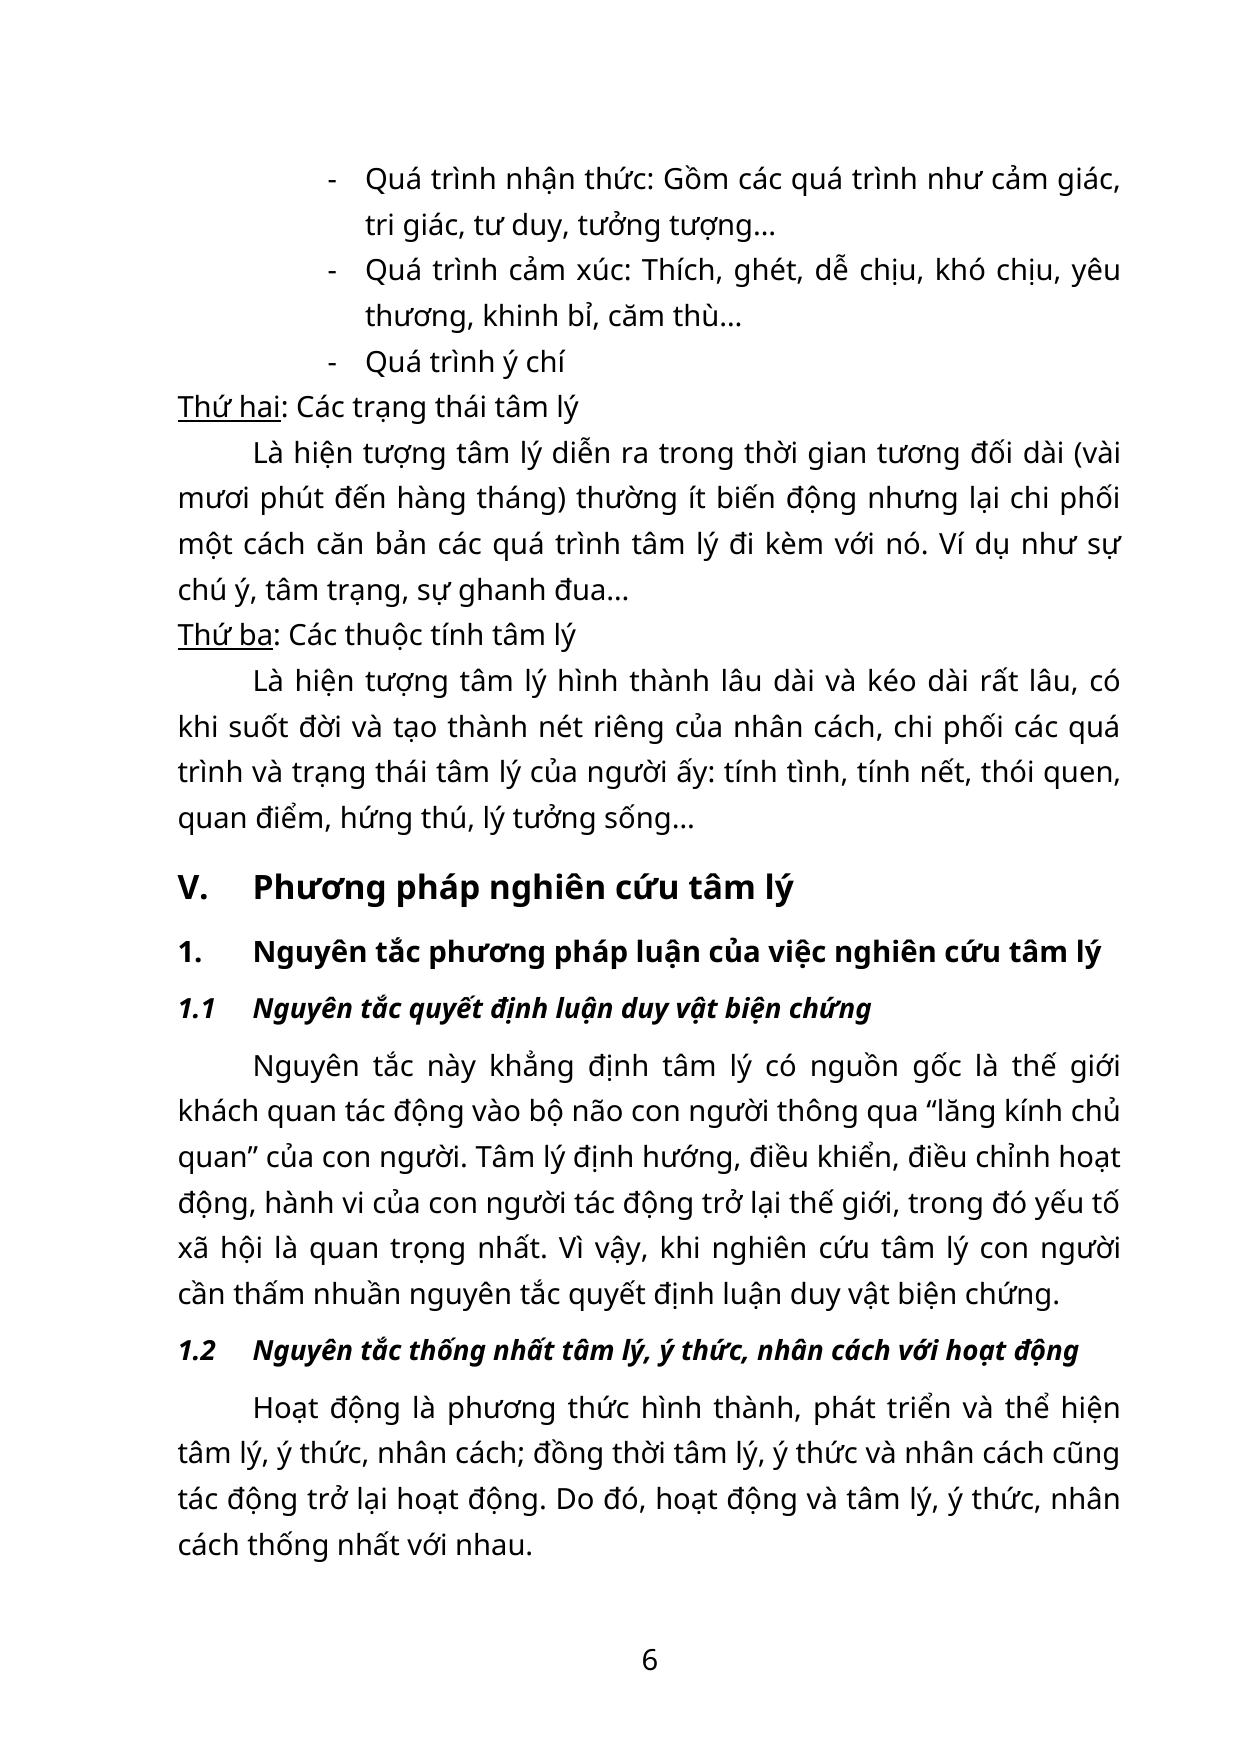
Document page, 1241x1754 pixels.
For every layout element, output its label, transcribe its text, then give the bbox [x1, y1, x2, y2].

text Thứ ba: Các thuộc tính tâm lý [177, 615, 1122, 654]
text Nguyên tắc này khẳng định tâm lý có nguồn gốc là thế giới khách quan tác động vào bộ não con người thông qua “lăng kính chủ quan” của con người. Tâm lý định hướng, điều khiển, điều chỉnh hoạt động, hành vi của con người tác động trở lại thế giới, trong đó yếu tố xã hội là quan trọng nhất. Vì vậy, khi nghiên cứu tâm lý con người cần thấm nhuần nguyên tắc quyết định luận duy vật biện chứng. [177, 1045, 1122, 1313]
text Thứ hai: Các trạng thái tâm lý [177, 387, 1122, 426]
subtitle Phương pháp nghiên cứu tâm lý [177, 864, 1122, 909]
subtitle Nguyên tắc phương pháp luận của việc nghiên cứu tâm lý [177, 931, 1122, 971]
list Quá trình nhận thức: Gồm các quá trình như cảm giác, tri giác, tư duy, tưởng tượng… [327, 158, 1122, 244]
subtitle Nguyên tắc quyết định luận duy vật biện chứng [177, 989, 1122, 1027]
text Là hiện tượng tâm lý diễn ra trong thời gian tương đối dài (vài mươi phút đến hàng tháng) thường ít biến động nhưng lại chi phối một cách căn bản các quá trình tâm lý đi kèm với nó. Ví dụ như sự chú ý, tâm trạng, sự ghanh đua… [177, 432, 1122, 609]
text Là hiện tượng tâm lý hình thành lâu dài và kéo dài rất lâu, có khi suốt đời và tạo thành nét riêng của nhân cách, chi phối các quá trình và trạng thái tâm lý của người ấy: tính tình, tính nết, thói quen, quan điểm, hứng thú, lý tưởng sống… [177, 660, 1122, 837]
list Quá trình cảm xúc: Thích, ghét, dễ chịu, khó chịu, yêu thương, khinh bỉ, căm thù… [327, 250, 1122, 335]
subtitle Nguyên tắc thống nhất tâm lý, ý thức, nhân cách với hoạt động [177, 1331, 1122, 1369]
list Quá trình ý chí [327, 341, 1122, 381]
text Hoạt động là phương thức hình thành, phát triển và thể hiện tâm lý, ý thức, nhân cách; đồng thời tâm lý, ý thức và nhân cách cũng tác động trở lại hoạt động. Do đó, hoạt động và tâm lý, ý thức, nhân cách thống nhất với nhau. [177, 1387, 1122, 1564]
